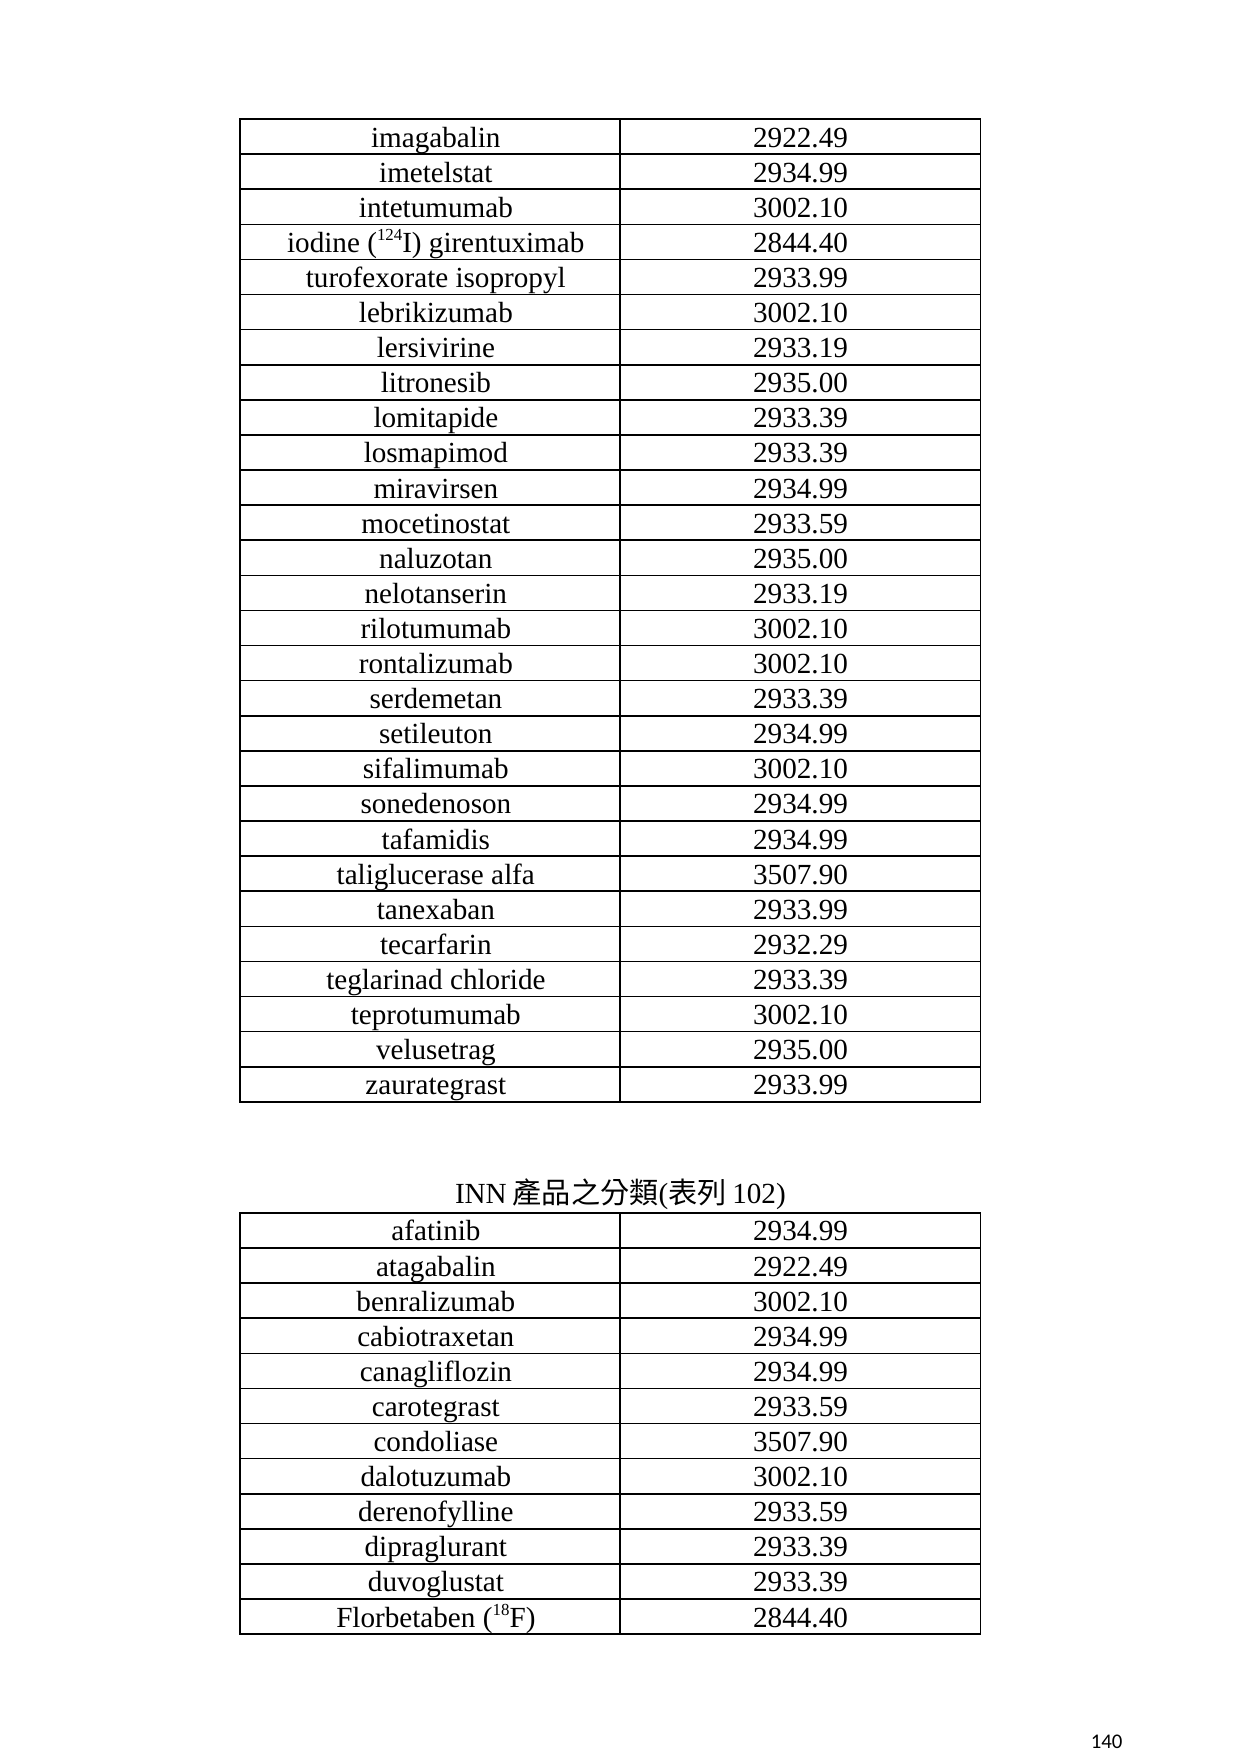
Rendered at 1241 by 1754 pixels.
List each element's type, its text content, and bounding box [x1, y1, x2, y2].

table_cell nelotanserin [241, 576, 619, 609]
table_cell sonedenoson [241, 787, 619, 820]
table_cell 2933.59 [621, 1389, 980, 1423]
table_cell tafamidis [241, 822, 619, 855]
table_cell velusetrag [241, 1032, 619, 1066]
text INN產品之分類(表列102) [118, 1170, 1122, 1212]
table_cell mocetinostat [241, 506, 619, 539]
table_cell 2933.99 [621, 260, 980, 294]
table_cell 2935.00 [621, 366, 980, 399]
table_cell lebrikizumab [241, 295, 619, 329]
table_cell 3507.90 [621, 857, 980, 890]
table_cell condoliase [241, 1424, 619, 1458]
table_cell 2935.00 [621, 541, 980, 574]
table_cell 2933.59 [621, 1495, 980, 1528]
table_cell turofexorate isopropyl [241, 260, 619, 294]
table_cell miravirsen [241, 471, 619, 504]
table_cell 3002.10 [621, 997, 980, 1031]
table_cell 2934.99 [621, 1319, 980, 1352]
table_cell rontalizumab [241, 646, 619, 680]
table_header 2934.99 [621, 1214, 980, 1247]
table_cell Florbetaben (18F) [241, 1600, 619, 1633]
table_cell 3002.10 [621, 1284, 980, 1317]
table_cell tecarfarin [241, 927, 619, 961]
table_cell rilotumumab [241, 611, 619, 645]
table_cell iodine (124I) girentuximab [241, 225, 619, 258]
table_cell intetumumab [241, 190, 619, 223]
table_cell 3002.10 [621, 752, 980, 785]
table_cell 2933.99 [621, 892, 980, 926]
table_cell dalotuzumab [241, 1459, 619, 1493]
table_cell 2933.59 [621, 506, 980, 539]
table_cell 2922.49 [621, 1249, 980, 1282]
table_cell cabiotraxetan [241, 1319, 619, 1352]
table_cell 3002.10 [621, 190, 980, 223]
table_cell 2934.99 [621, 1354, 980, 1387]
table_cell tanexaban [241, 892, 619, 926]
table_cell 3002.10 [621, 646, 980, 680]
table_cell taliglucerase alfa [241, 857, 619, 890]
table_cell benralizumab [241, 1284, 619, 1317]
table_cell duvoglustat [241, 1565, 619, 1598]
table_cell 2934.99 [621, 155, 980, 188]
table_cell canagliflozin [241, 1354, 619, 1387]
table_cell 2933.39 [621, 962, 980, 996]
table_cell 2933.39 [621, 681, 980, 715]
table_cell 3002.10 [621, 1459, 980, 1493]
table_cell 3507.90 [621, 1424, 980, 1458]
table_cell dipraglurant [241, 1530, 619, 1563]
table_cell 2934.99 [621, 471, 980, 504]
table_cell 2933.99 [621, 1068, 980, 1101]
table_cell naluzotan [241, 541, 619, 574]
table_cell 2934.99 [621, 717, 980, 750]
table_cell 2844.40 [621, 225, 980, 258]
table_cell 2844.40 [621, 1600, 980, 1633]
table_cell imetelstat [241, 155, 619, 188]
table_cell sifalimumab [241, 752, 619, 785]
table_cell 2934.99 [621, 822, 980, 855]
table_cell 2933.39 [621, 401, 980, 434]
table_cell 3002.10 [621, 295, 980, 329]
table_cell 2922.49 [621, 120, 980, 153]
table_cell zaurategrast [241, 1068, 619, 1101]
table_cell derenofylline [241, 1495, 619, 1528]
table_cell 2933.39 [621, 1565, 980, 1598]
table_cell 2933.19 [621, 576, 980, 609]
table_cell teprotumumab [241, 997, 619, 1031]
table_cell 2934.99 [621, 787, 980, 820]
table_cell 3002.10 [621, 611, 980, 645]
table_header afatinib [241, 1214, 619, 1247]
table_cell 2932.29 [621, 927, 980, 961]
table_cell lomitapide [241, 401, 619, 434]
table_cell carotegrast [241, 1389, 619, 1423]
table_cell serdemetan [241, 681, 619, 715]
table_cell teglarinad chloride [241, 962, 619, 996]
table_cell imagabalin [241, 120, 619, 153]
table_cell losmapimod [241, 436, 619, 469]
table_cell atagabalin [241, 1249, 619, 1282]
table_cell litronesib [241, 366, 619, 399]
table_cell setileuton [241, 717, 619, 750]
table_cell 2935.00 [621, 1032, 980, 1066]
table_cell 2933.39 [621, 436, 980, 469]
table_cell 2933.39 [621, 1530, 980, 1563]
table_cell 2933.19 [621, 330, 980, 364]
table_cell lersivirine [241, 330, 619, 364]
